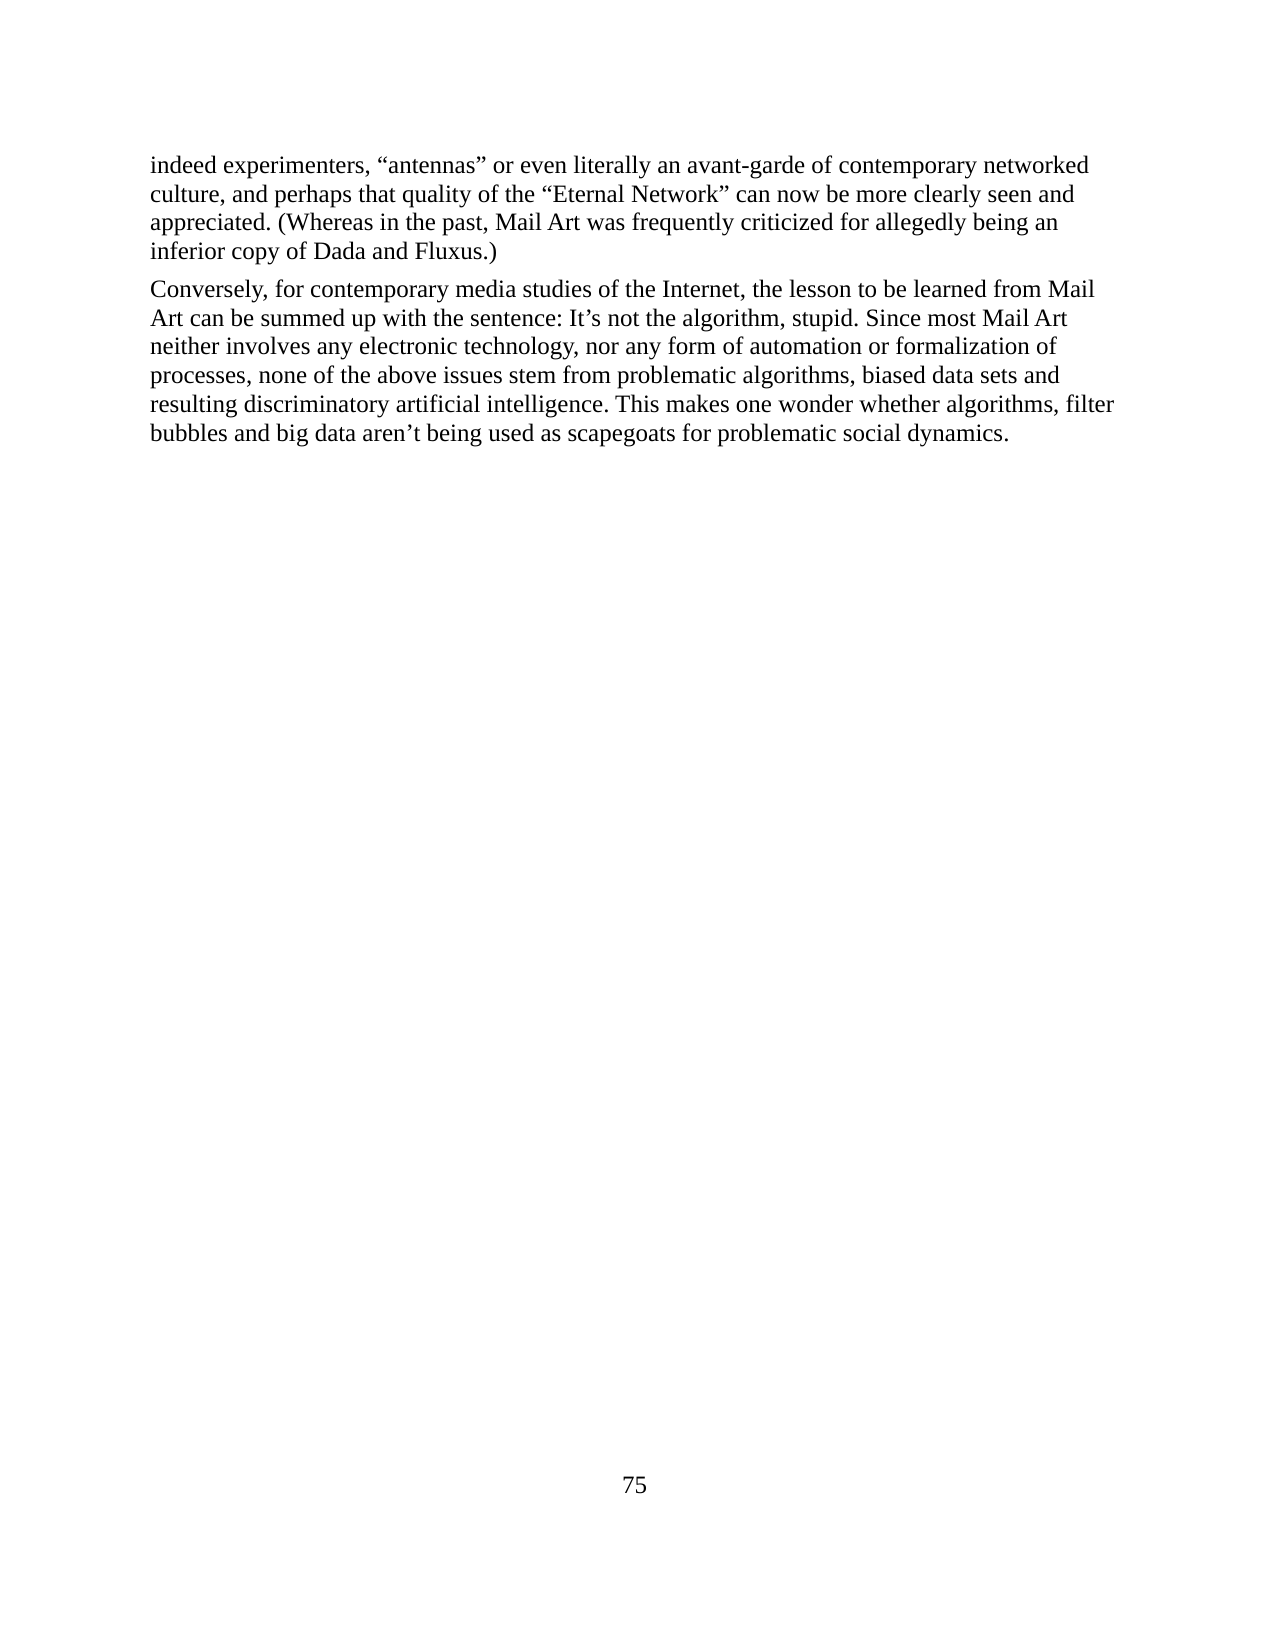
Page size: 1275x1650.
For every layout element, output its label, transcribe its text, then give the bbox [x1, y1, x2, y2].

text Conversely, for contemporary media studies of the Internet, the lesson to be learned from Mail Art can be summed up with the sentence: It’s not the algorithm, stupid. Since most Mail Art neither involves any electronic technology, nor any form of automation or formalization of processes, none of the above issues stem from problematic algorithms, biased data sets and resulting discriminatory artificial intelligence. This makes one wonder whether algorithms, filter bubbles and big data aren’t being used as scapegoats for problematic social dynamics. [150, 274, 1125, 446]
text indeed experimenters, “antennas” or even literally an avant-garde of contemporary networked culture, and perhaps that quality of the “Eternal Network” can now be more clearly seen and appreciated. (Whereas in the past, Mail Art was frequently criticized for allegedly being an inferior copy of Dada and Fluxus.) [150, 150, 1125, 265]
